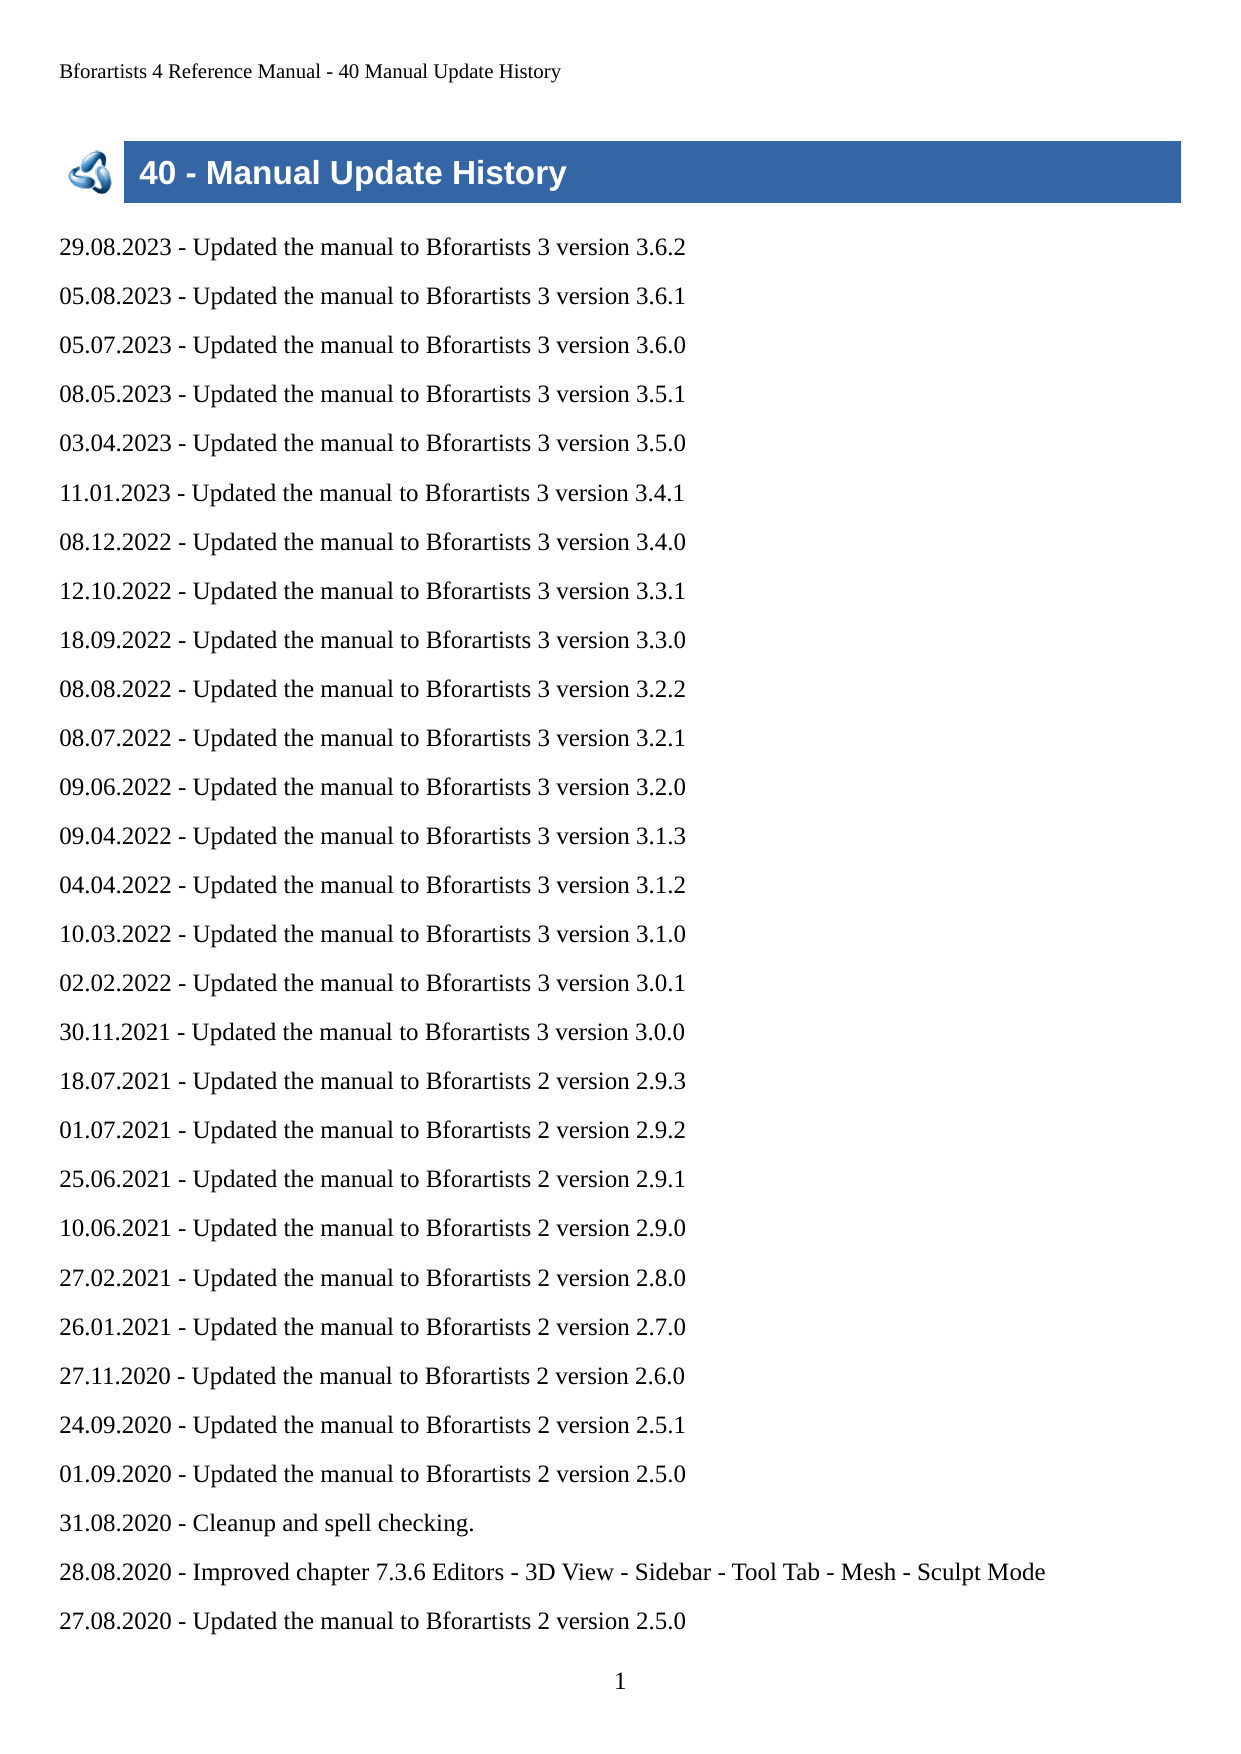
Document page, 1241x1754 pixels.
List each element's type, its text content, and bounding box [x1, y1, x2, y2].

text 11.01.2023 - Updated the manual to Bforartists 3 version 3.4.1 [59, 478, 1181, 506]
text 10.03.2022 - Updated the manual to Bforartists 3 version 3.1.0 [59, 919, 1181, 948]
text 27.08.2020 - Updated the manual to Bforartists 2 version 2.5.0 [59, 1606, 1181, 1635]
text 01.09.2020 - Updated the manual to Bforartists 2 version 2.5.0 [59, 1459, 1181, 1488]
text 24.09.2020 - Updated the manual to Bforartists 2 version 2.5.1 [59, 1410, 1181, 1438]
text 05.07.2023 - Updated the manual to Bforartists 3 version 3.6.0 [59, 330, 1181, 359]
text 31.08.2020 - Cleanup and spell checking. [59, 1508, 1181, 1537]
text 01.07.2021 - Updated the manual to Bforartists 2 version 2.9.2 [59, 1115, 1181, 1144]
text 27.11.2020 - Updated the manual to Bforartists 2 version 2.6.0 [59, 1361, 1181, 1389]
text 30.11.2021 - Updated the manual to Bforartists 3 version 3.0.0 [59, 1017, 1181, 1046]
text 09.04.2022 - Updated the manual to Bforartists 3 version 3.1.3 [59, 821, 1181, 850]
text 09.06.2022 - Updated the manual to Bforartists 3 version 3.2.0 [59, 772, 1181, 801]
text 10.06.2021 - Updated the manual to Bforartists 2 version 2.9.0 [59, 1213, 1181, 1242]
table_header [59, 141, 124, 203]
text 08.07.2022 - Updated the manual to Bforartists 3 version 3.2.1 [59, 723, 1181, 752]
text 04.04.2022 - Updated the manual to Bforartists 3 version 3.1.2 [59, 870, 1181, 899]
text 27.02.2021 - Updated the manual to Bforartists 2 version 2.8.0 [59, 1263, 1181, 1291]
text 18.09.2022 - Updated the manual to Bforartists 3 version 3.3.0 [59, 625, 1181, 653]
text 08.08.2022 - Updated the manual to Bforartists 3 version 3.2.2 [59, 674, 1181, 703]
text 26.01.2021 - Updated the manual to Bforartists 2 version 2.7.0 [59, 1312, 1181, 1340]
text 08.05.2023 - Updated the manual to Bforartists 3 version 3.5.1 [59, 379, 1181, 408]
text 12.10.2022 - Updated the manual to Bforartists 3 version 3.3.1 [59, 576, 1181, 604]
picture [65, 147, 114, 197]
text 05.08.2023 - Updated the manual to Bforartists 3 version 3.6.1 [59, 281, 1181, 310]
text 18.07.2021 - Updated the manual to Bforartists 2 version 2.9.3 [59, 1066, 1181, 1095]
text 28.08.2020 - Improved chapter 7.3.6 Editors - 3D View - Sidebar - Tool Tab - Mesh - Sculpt Mode [59, 1557, 1181, 1586]
text 25.06.2021 - Updated the manual to Bforartists 2 version 2.9.1 [59, 1164, 1181, 1193]
text 29.08.2023 - Updated the manual to Bforartists 3 version 3.6.2 [59, 232, 1181, 261]
text 08.12.2022 - Updated the manual to Bforartists 3 version 3.4.0 [59, 527, 1181, 555]
text 02.02.2022 - Updated the manual to Bforartists 3 version 3.0.1 [59, 968, 1181, 997]
text 03.04.2023 - Updated the manual to Bforartists 3 version 3.5.0 [59, 428, 1181, 457]
table_header 40 - Manual Update History [124, 141, 1181, 203]
